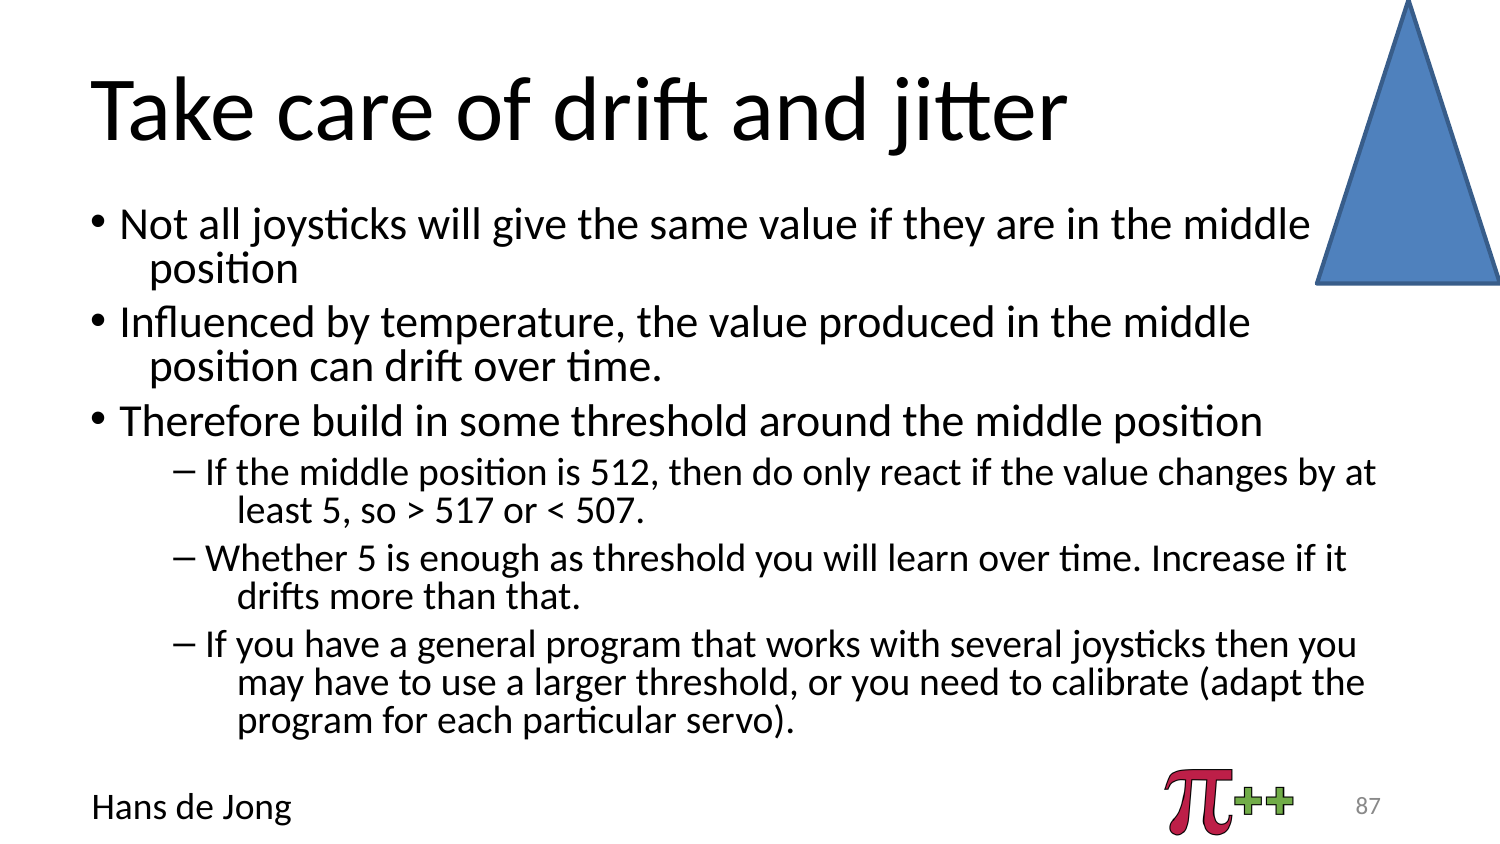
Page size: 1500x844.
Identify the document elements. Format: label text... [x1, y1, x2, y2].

text_box 87 [1340, 782, 1426, 827]
text_box [1316, 0, 1500, 284]
list Not all joysticks will give the same value if they are in the middle position Influenced by temperature, the value produced in the middle position can drift over time. Therefore build in some threshold around the middle position If the middle position is 512, then do only react if the value changes by at least 5, so > 517 or < 507. Whether 5 is enough as threshold you will learn over time. Increase if it drifts more than that. If you have a general program that works with several joysticks then you may have to use a larger threshold, or you need to calibrate (adapt the program for each particular servo). [75, 196, 1426, 754]
title Take care of drift and jitter [75, 33, 1397, 175]
